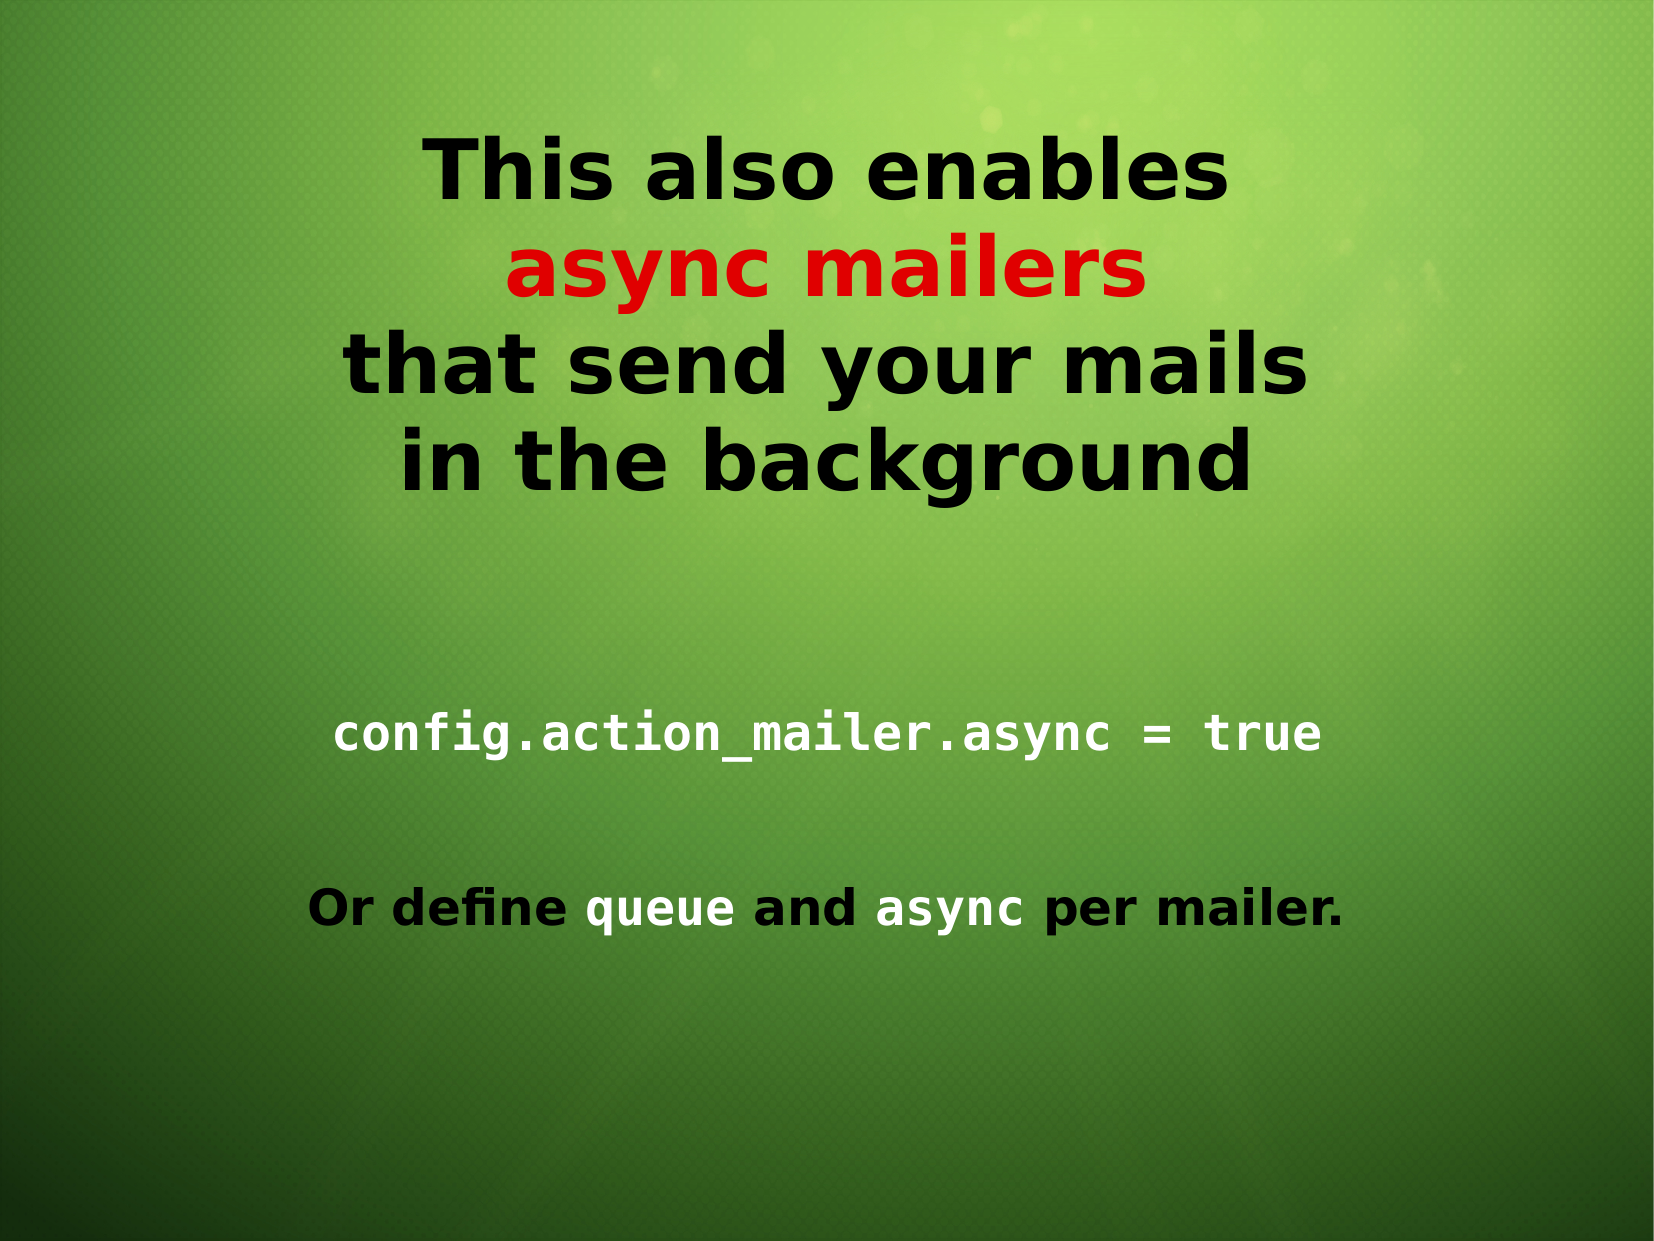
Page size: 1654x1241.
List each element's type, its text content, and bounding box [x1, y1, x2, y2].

subtitle This also enables async mailers that send your mails in the background config.action_mailer.async = true Or define queue and async per mailer. [82, 49, 1571, 1010]
picture [0, 0, 1654, 1241]
